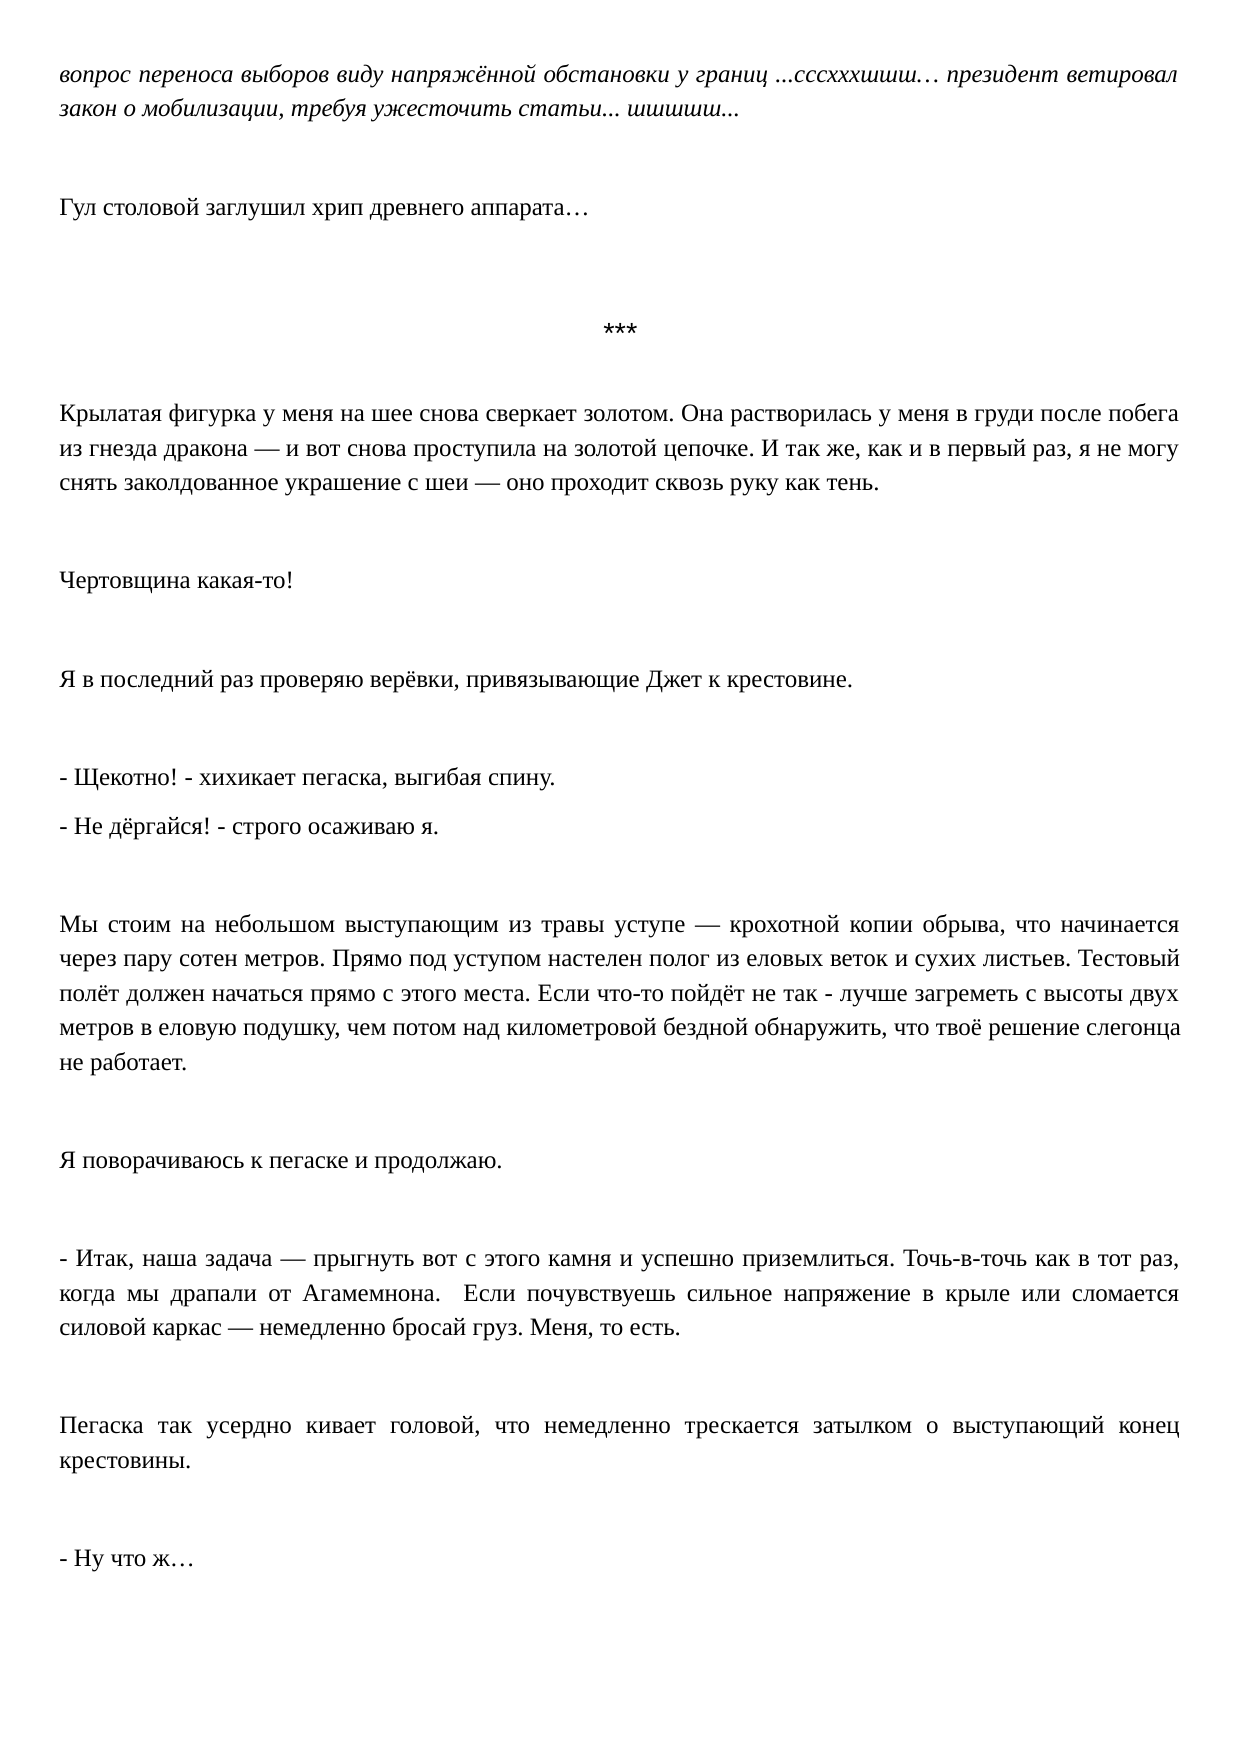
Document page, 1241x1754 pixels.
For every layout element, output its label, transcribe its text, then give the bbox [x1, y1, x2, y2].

text - Ну что ж… [59, 1543, 1181, 1572]
text Мы стоим на небольшом выступающим из травы уступе — крохотной копии обрыва, что начинается через пару сотен метров. Прямо под уступом настелен полог из еловых веток и сухих листьев. Тестовый полёт должен начаться прямо с этого места. Если что-то пойдёт не так - лучше загреметь с высоты двух метров в еловую подушку, чем потом над километровой бездной обнаружить, что твоё решение слегонца не работает. [59, 909, 1181, 1076]
text Крылатая фигурка у меня на шее снова сверкает золотом. Она растворилась у меня в груди после побега из гнезда дракона — и вот снова проступила на золотой цепочке. И так же, как и в первый раз, я не могу снять заколдованное украшение с шеи — оно проходит сквозь руку как тень. [59, 398, 1181, 496]
text Гул столовой заглушил хрип древнего аппарата… [59, 192, 1181, 220]
text - Итак, наша задача — прыгнуть вот с этого камня и успешно приземлиться. Точь-в-точь как в тот раз, когда мы драпали от Агамемнона. Если почувствуешь сильное напряжение в крыле или сломается силовой каркас — немедленно бросай груз. Меня, то есть. [59, 1243, 1181, 1341]
text Я в последний раз проверяю верёвки, привязывающие Джет к крестовине. [59, 664, 1181, 692]
text Я поворачиваюсь к пегаске и продолжаю. [59, 1145, 1181, 1174]
text - Щекотно! - хихикает пегаска, выгибая спину. [59, 762, 1181, 791]
text Пегаска так усердно кивает головой, что немедленно трескается затылком о выступающий конец крестовины. [59, 1410, 1181, 1473]
text вопрос переноса выборов виду напряжённой обстановки у границ ...сссхххшшш… президент ветировал закон о мобилизации, требуя ужесточить статьи... шшшшш... [59, 59, 1181, 122]
text Чертовщина какая-то! [59, 566, 1181, 594]
subtitle *** [59, 316, 1181, 349]
text - Не дёргайся! - строго осаживаю я. [59, 811, 1181, 840]
